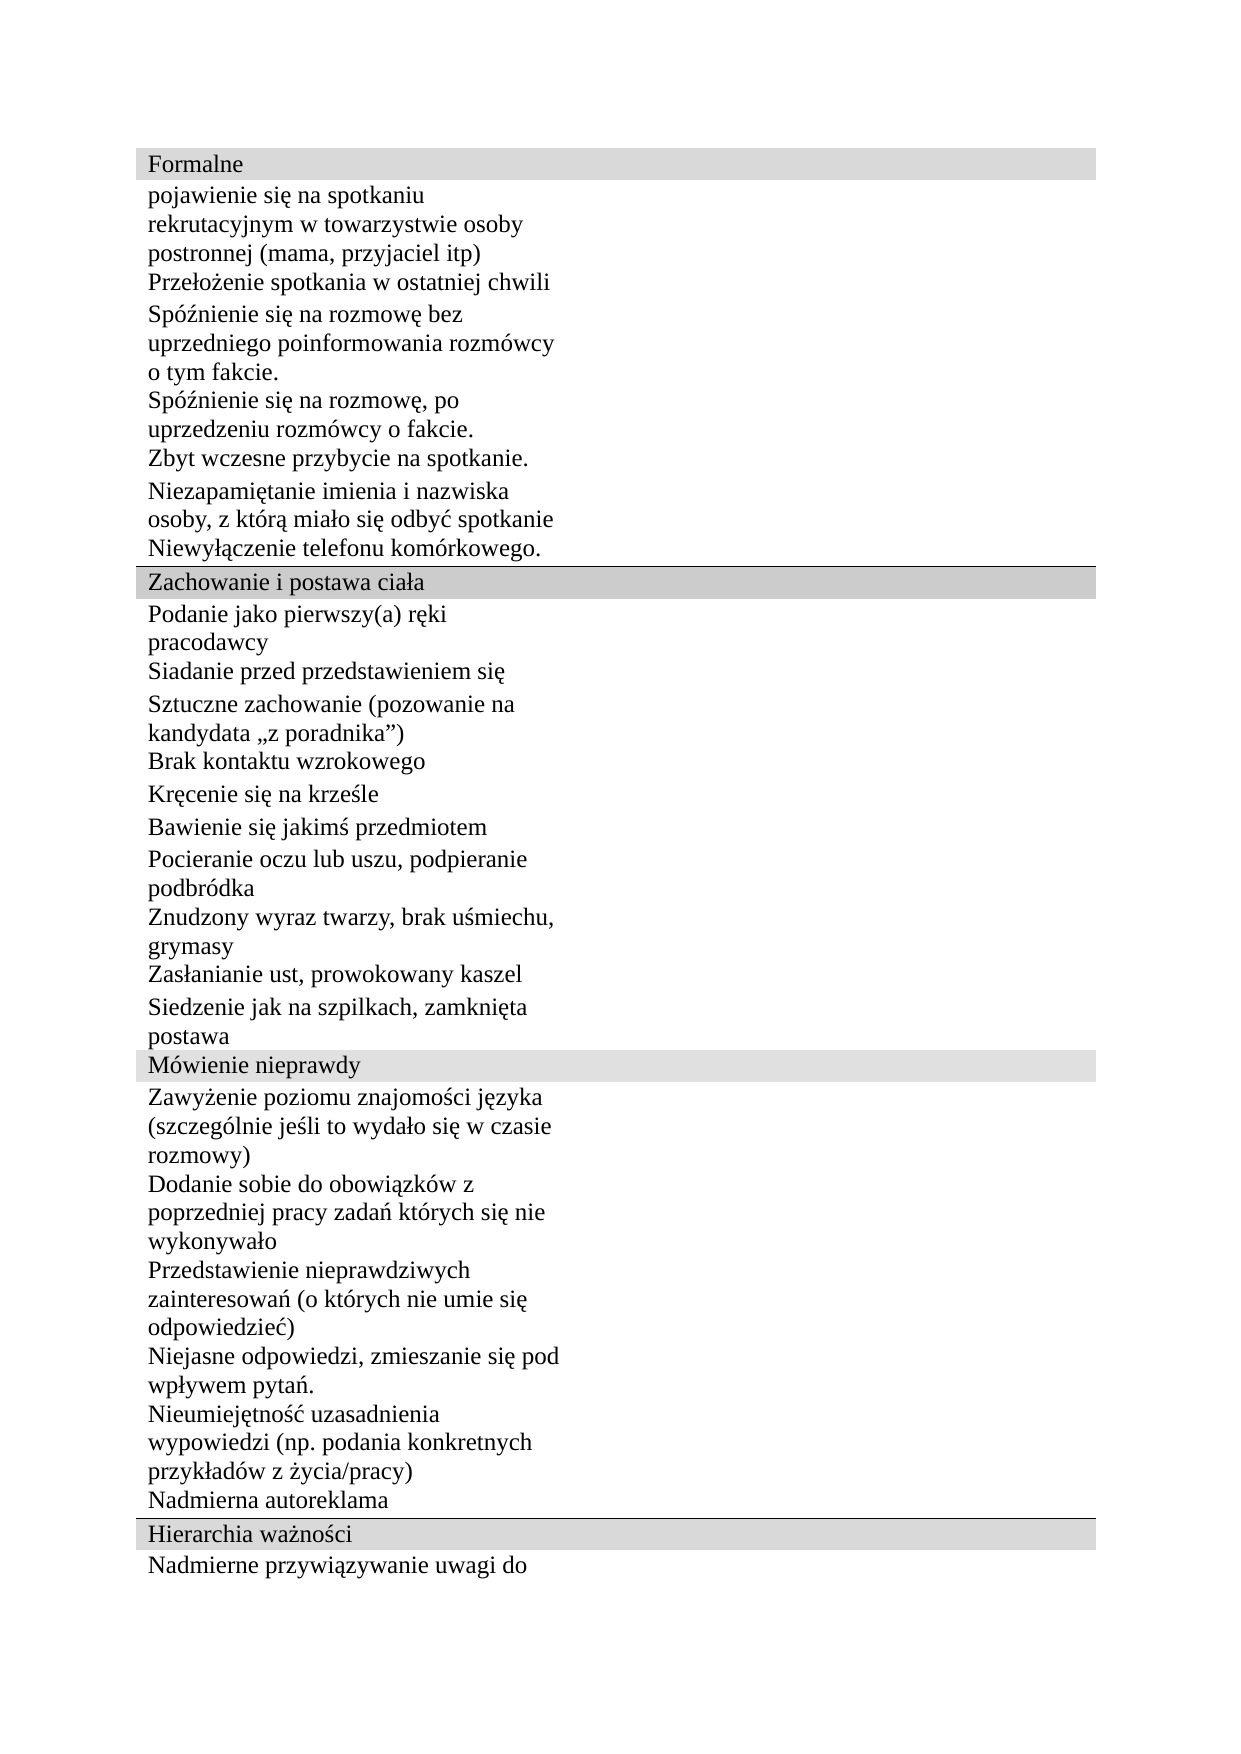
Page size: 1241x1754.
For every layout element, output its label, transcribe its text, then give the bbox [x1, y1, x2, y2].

table_cell Zawyżenie poziomu znajomości języka (szczególnie jeśli to wydało się w czasie rozmowy) [136, 1083, 579, 1169]
table_cell [579, 180, 1096, 267]
table_cell [579, 960, 1096, 992]
table_cell Kręcenie się na krześle [136, 779, 579, 812]
table_cell [579, 1399, 1096, 1485]
table_cell Formalne [136, 148, 579, 180]
table_cell Niejasne odpowiedzi, zmieszanie się pod wpływem pytań. [136, 1341, 579, 1399]
table_cell Przełożenie spotkania w ostatniej chwili [136, 267, 579, 299]
table_cell Niewyłączenie telefonu komórkowego. [136, 533, 579, 566]
table_cell [579, 1083, 1096, 1169]
table_cell [579, 992, 1096, 1050]
table_cell Hierarchia ważności [136, 1519, 579, 1550]
table_cell Przedstawienie nieprawdziwych zainteresowań (o których nie umie się odpowiedzieć) [136, 1255, 579, 1341]
table_cell Zbyt wczesne przybycie na spotkanie. [136, 443, 579, 476]
table_cell [579, 148, 1096, 180]
table_cell Nieumiejętność uzasadnienia wypowiedzi (np. podania konkretnych przykładów z życia/pracy) [136, 1399, 579, 1485]
table_cell Dodanie sobie do obowiązków z poprzedniej pracy zadań których się nie wykonywało [136, 1169, 579, 1255]
table_cell [579, 1485, 1096, 1518]
table_cell Spóźnienie się na rozmowę bez uprzedniego poinformowania rozmówcy o tym fakcie. [136, 299, 579, 386]
table_cell [579, 845, 1096, 902]
table_cell Znudzony wyraz twarzy, brak uśmiechu, grymasy [136, 902, 579, 959]
table_cell [579, 1550, 1096, 1583]
table_cell [579, 1169, 1096, 1255]
table_cell [579, 299, 1096, 386]
table_cell [579, 533, 1096, 566]
table_cell [579, 1519, 1096, 1550]
table_cell [579, 812, 1096, 844]
table_cell pojawienie się na spotkaniu rekrutacyjnym w towarzystwie osoby postronnej (mama, przyjaciel itp) [136, 180, 579, 267]
table_cell Zasłanianie ust, prowokowany kaszel [136, 960, 579, 992]
table_cell [579, 656, 1096, 689]
table_cell Niezapamiętanie imienia i nazwiska osoby, z którą miało się odbyć spotkanie [136, 476, 579, 533]
table_cell [579, 567, 1096, 599]
table_cell Brak kontaktu wzrokowego [136, 746, 579, 779]
table_cell [579, 1050, 1096, 1082]
table_cell [579, 386, 1096, 443]
table_cell [579, 267, 1096, 299]
table_cell [579, 746, 1096, 779]
table_cell [579, 689, 1096, 746]
table_cell Siedzenie jak na szpilkach, zamknięta postawa [136, 992, 579, 1050]
table_cell Bawienie się jakimś przedmiotem [136, 812, 579, 844]
table_cell Siadanie przed przedstawieniem się [136, 656, 579, 689]
table_cell [579, 599, 1096, 656]
table_cell Pocieranie oczu lub uszu, podpieranie podbródka [136, 845, 579, 902]
table_cell Nadmierna autoreklama [136, 1485, 579, 1518]
table_cell Nadmierne przywiązywanie uwagi do [136, 1550, 579, 1583]
table_cell Podanie jako pierwszy(a) ręki pracodawcy [136, 599, 579, 656]
table_cell [579, 1341, 1096, 1399]
table_cell Mówienie nieprawdy [136, 1050, 579, 1082]
table_cell [579, 476, 1096, 533]
table_cell Sztuczne zachowanie (pozowanie na kandydata „z poradnika”) [136, 689, 579, 746]
table_cell [579, 443, 1096, 476]
table_cell [579, 1255, 1096, 1341]
table_cell Spóźnienie się na rozmowę, po uprzedzeniu rozmówcy o fakcie. [136, 386, 579, 443]
table_cell [579, 902, 1096, 959]
table_cell [579, 779, 1096, 812]
table_cell Zachowanie i postawa ciała [136, 567, 579, 599]
